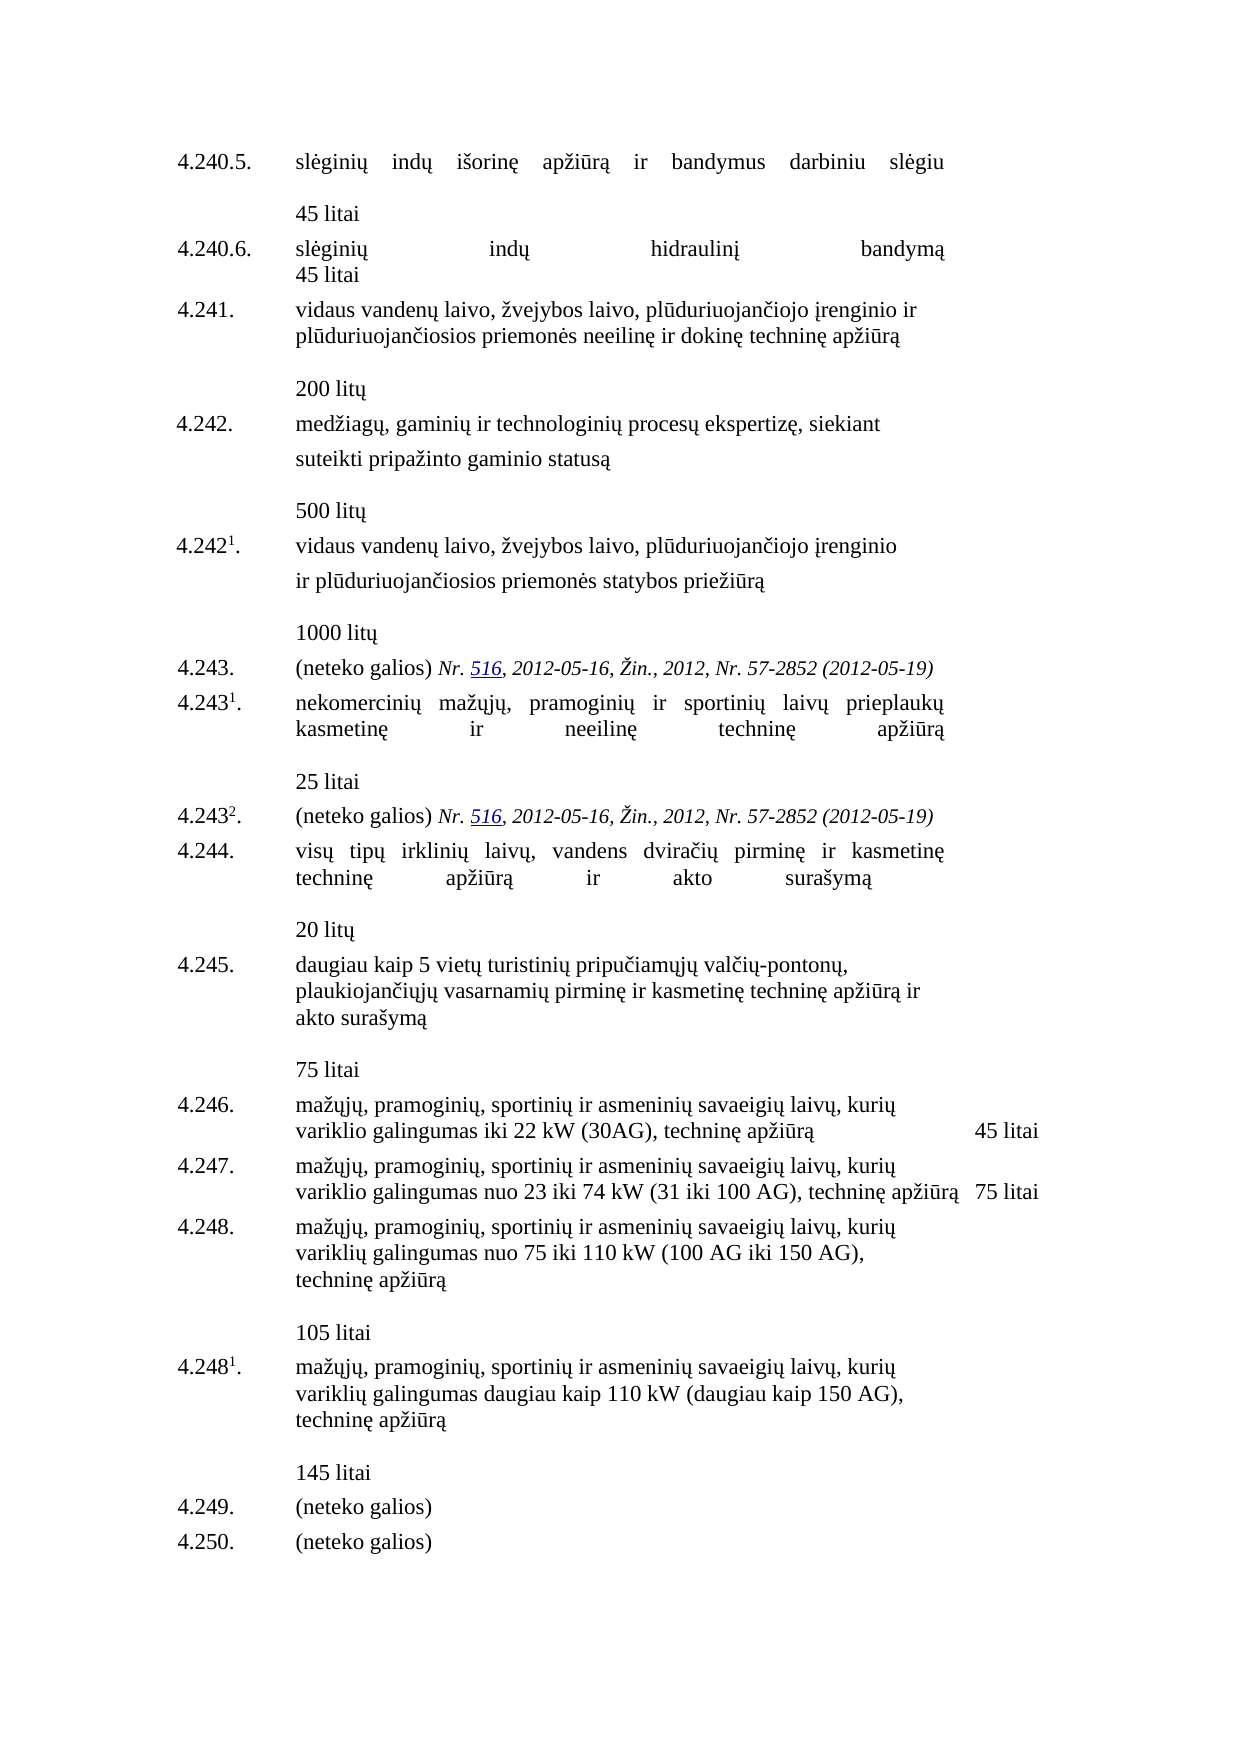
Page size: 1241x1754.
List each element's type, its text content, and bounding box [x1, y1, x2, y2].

text 4.249. (neteko galios) [177, 1493, 945, 1520]
text 4.248. mažųjų, pramoginių, sportinių ir asmeninių savaeigių laivų, kurių variklių galingumas nuo 75 iki 110 kW (100 AG iki 150 AG), techninę apžiūrą 105 litai [177, 1213, 945, 1345]
text 4.2431. nekomercinių mažųjų, pramoginių ir sportinių laivų prieplaukų kasmetinę ir neeilinę techninę apžiūrą 25 litai [177, 689, 945, 794]
text 4.247. mažųjų, pramoginių, sportinių ir asmeninių savaeigių laivų, kurių variklio galingumas nuo 23 iki 74 kW (31 iki 100 AG), techninę apžiūrą 75 litai [177, 1152, 1122, 1205]
text ir plūduriuojančiosios priemonės statybos priežiūrą 1000 litų [176, 567, 945, 646]
text 4.243. (neteko galios) Nr. 516, 2012-05-16, Žin., 2012, Nr. 57-2852 (2012-05-19) [177, 654, 945, 680]
text 4.246. mažųjų, pramoginių, sportinių ir asmeninių savaeigių laivų, kurių variklio galingumas iki 22 kW (30AG), techninę apžiūrą 45 litai [177, 1091, 1122, 1144]
text 4.245. daugiau kaip 5 vietų turistinių pripučiamųjų valčių-pontonų, plaukiojančiųjų vasarnamių pirminę ir kasmetinę techninę apžiūrą ir akto surašymą 75 litai [177, 951, 945, 1083]
text 4.2432. (neteko galios) Nr. 516, 2012-05-16, Žin., 2012, Nr. 57-2852 (2012-05-19) [177, 802, 945, 829]
text 4.244. visų tipų irklinių laivų, vandens dviračių pirminę ir kasmetinę techninę apžiūrą ir akto surašymą 20 litų [177, 837, 945, 943]
text 4.240.6. slėginių indų hidraulinį bandymą 45 litai [177, 235, 945, 288]
text 4.242. medžiagų, gaminių ir technologinių procesų ekspertizę, siekiant [176, 410, 945, 436]
text 4.2481. mažųjų, pramoginių, sportinių ir asmeninių savaeigių laivų, kurių variklių galingumas daugiau kaip 110 kW (daugiau kaip 150 AG), techninę apžiūrą 145 litai [177, 1353, 945, 1485]
text 4.240.5. slėginių indų išorinę apžiūrą ir bandymus darbiniu slėgiu 45 litai [177, 148, 945, 227]
text 4.241. vidaus vandenų laivo, žvejybos laivo, plūduriuojančiojo įrenginio ir plūduriuojančiosios priemonės neeilinę ir dokinę techninę apžiūrą 200 litų [177, 296, 945, 402]
text 4.2421. vidaus vandenų laivo, žvejybos laivo, plūduriuojančiojo įrenginio [176, 532, 945, 558]
text suteikti pripažinto gaminio statusą 500 litų [176, 444, 945, 524]
text 4.250. (neteko galios) [177, 1528, 945, 1554]
